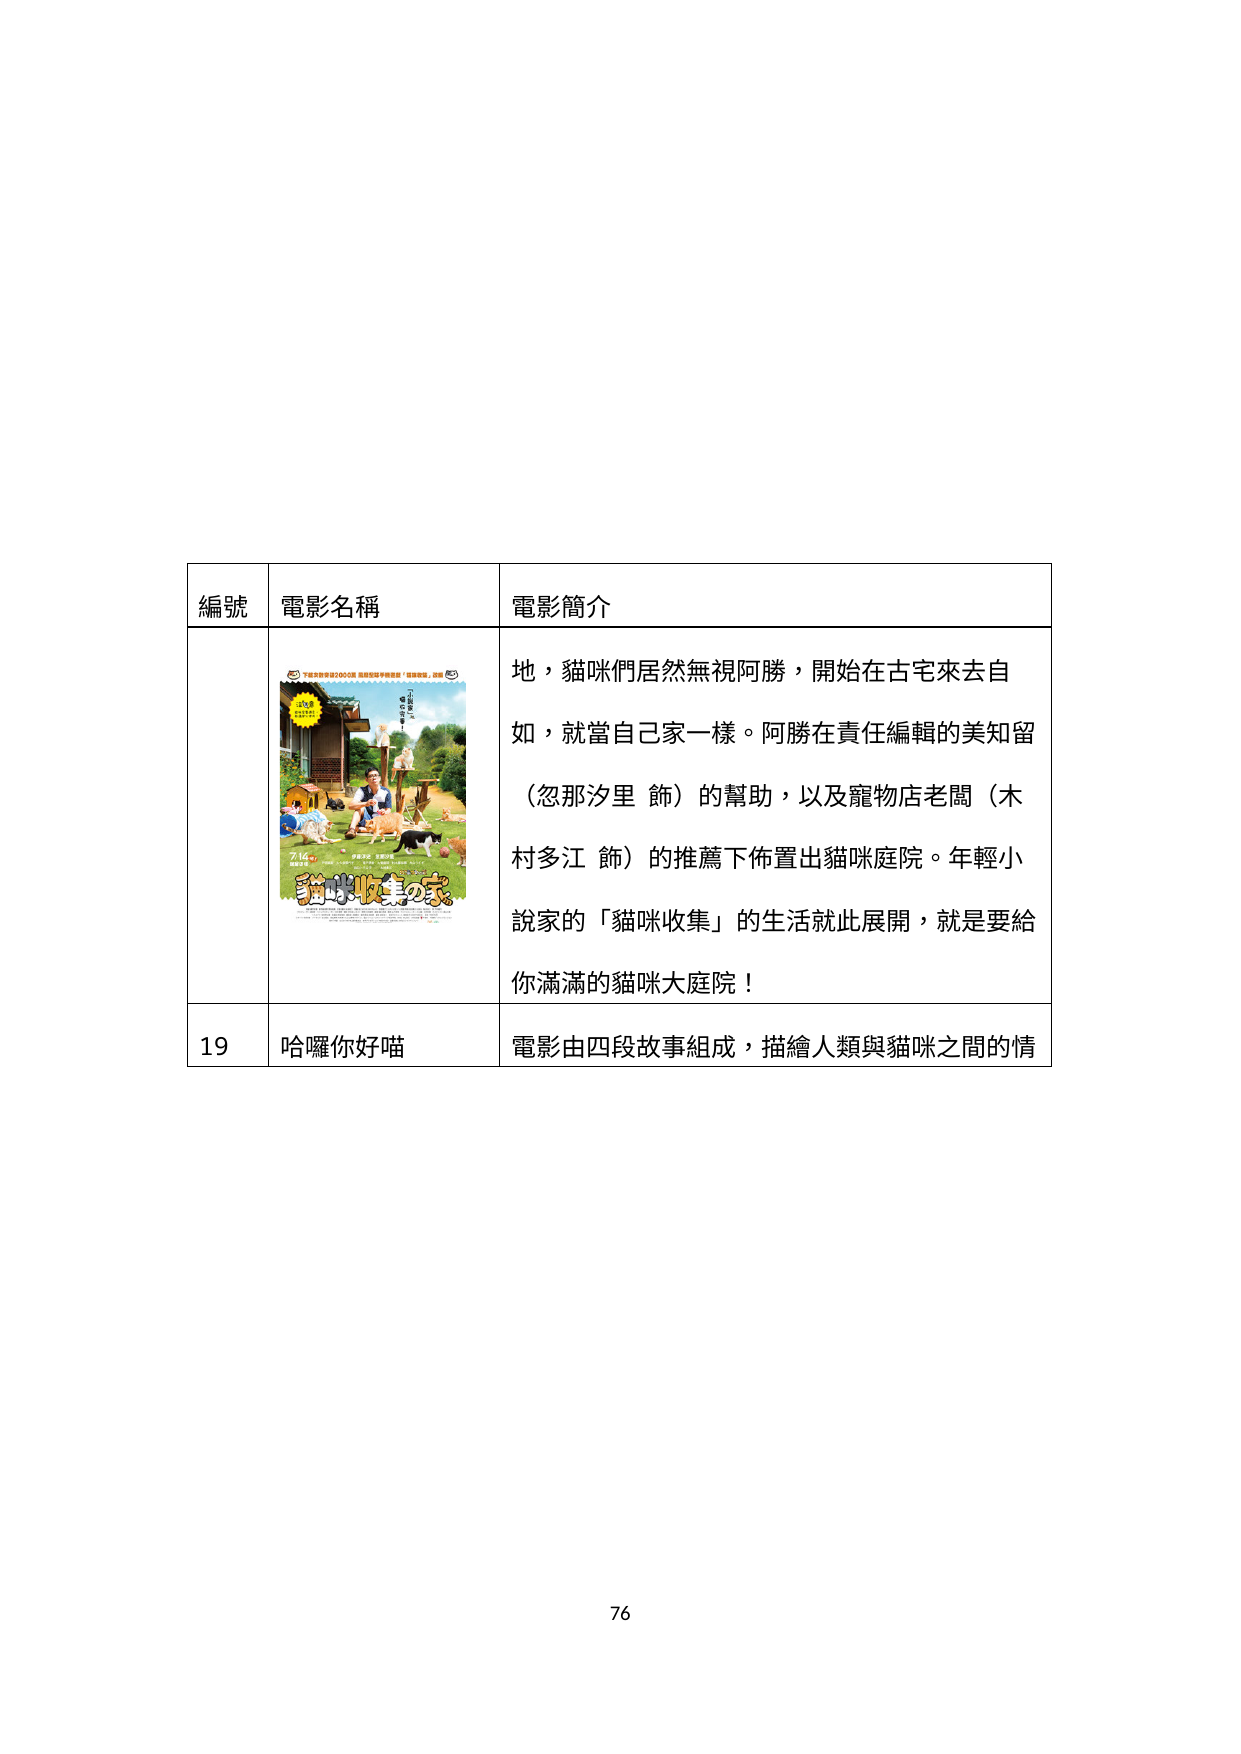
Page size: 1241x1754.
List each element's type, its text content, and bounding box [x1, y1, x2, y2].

table_cell [269, 628, 499, 1002]
table_cell 19 [188, 1004, 268, 1066]
table_cell 地，貓咪們居然無視阿勝，開始在古宅來去自如，就當自己家一樣。阿勝在責任編輯的美知留（忽那汐里 飾）的幫助，以及寵物店老闆（木村多江 飾）的推薦下佈置出貓咪庭院。年輕小說家的「貓咪收集」的生活就此展開，就是要給你滿滿的貓咪大庭院！ [500, 628, 1051, 1002]
table_cell 電影由四段故事組成，描繪人類與貓咪之間的情 [500, 1004, 1051, 1066]
table_header 編號 [188, 564, 268, 626]
table_cell 哈囉你好喵 [269, 1004, 499, 1066]
table_header 電影名稱 [269, 564, 499, 626]
table_cell [188, 628, 268, 1002]
table_header 電影簡介 [500, 564, 1051, 626]
